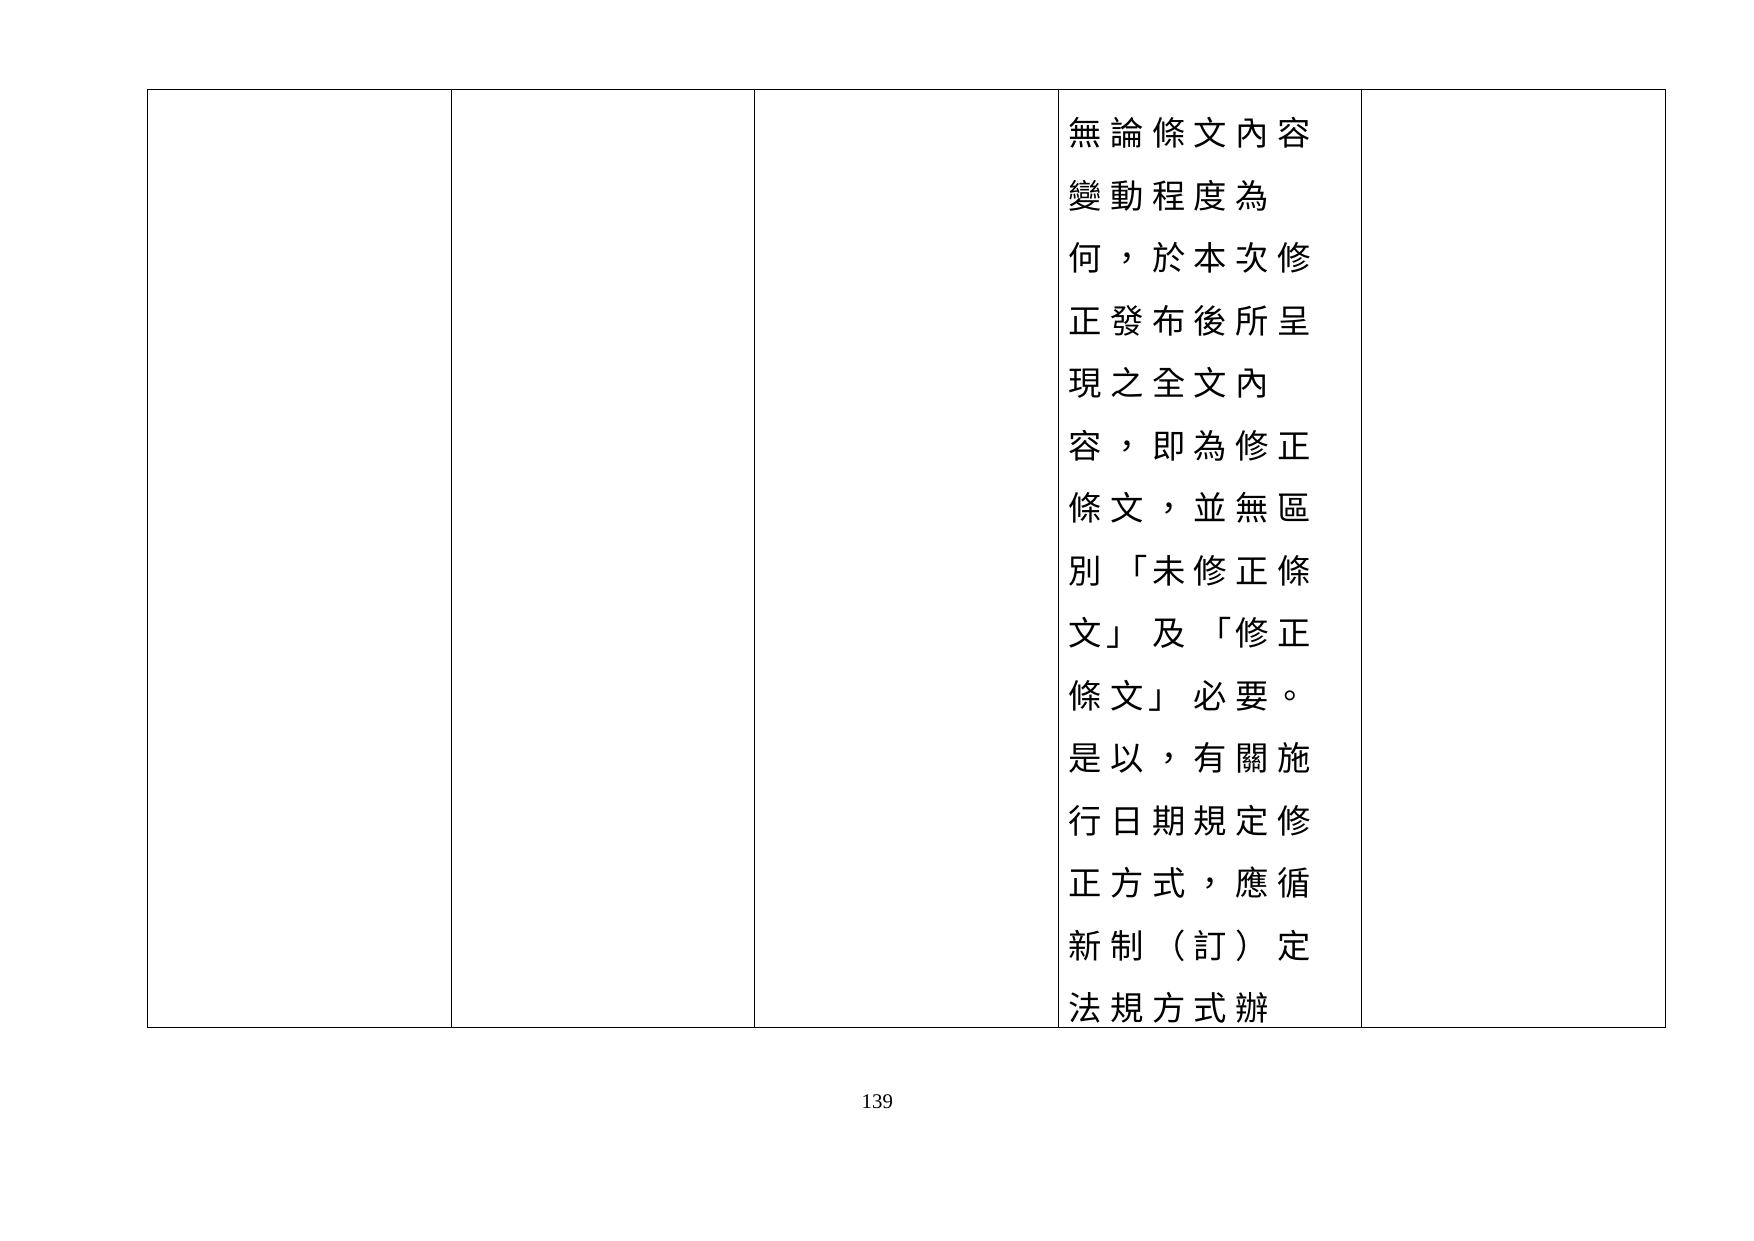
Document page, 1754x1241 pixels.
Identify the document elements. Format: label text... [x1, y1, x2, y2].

table_cell [755, 90, 1058, 1027]
table_cell [1666, 89, 1683, 1027]
table_cell 無論條文內容變動程度為何，於本次修正發布後所呈現之全文內容，即為修正條文，並無區別「未修正條文」及「修正條文」必要。是以，有關施行日期規定修正方式，應循新制（訂）定法規方式辦 [1059, 90, 1361, 1027]
table_cell [88, 89, 147, 1027]
table_cell [452, 90, 754, 1027]
table_cell [148, 90, 451, 1027]
table_cell [1362, 90, 1665, 1027]
